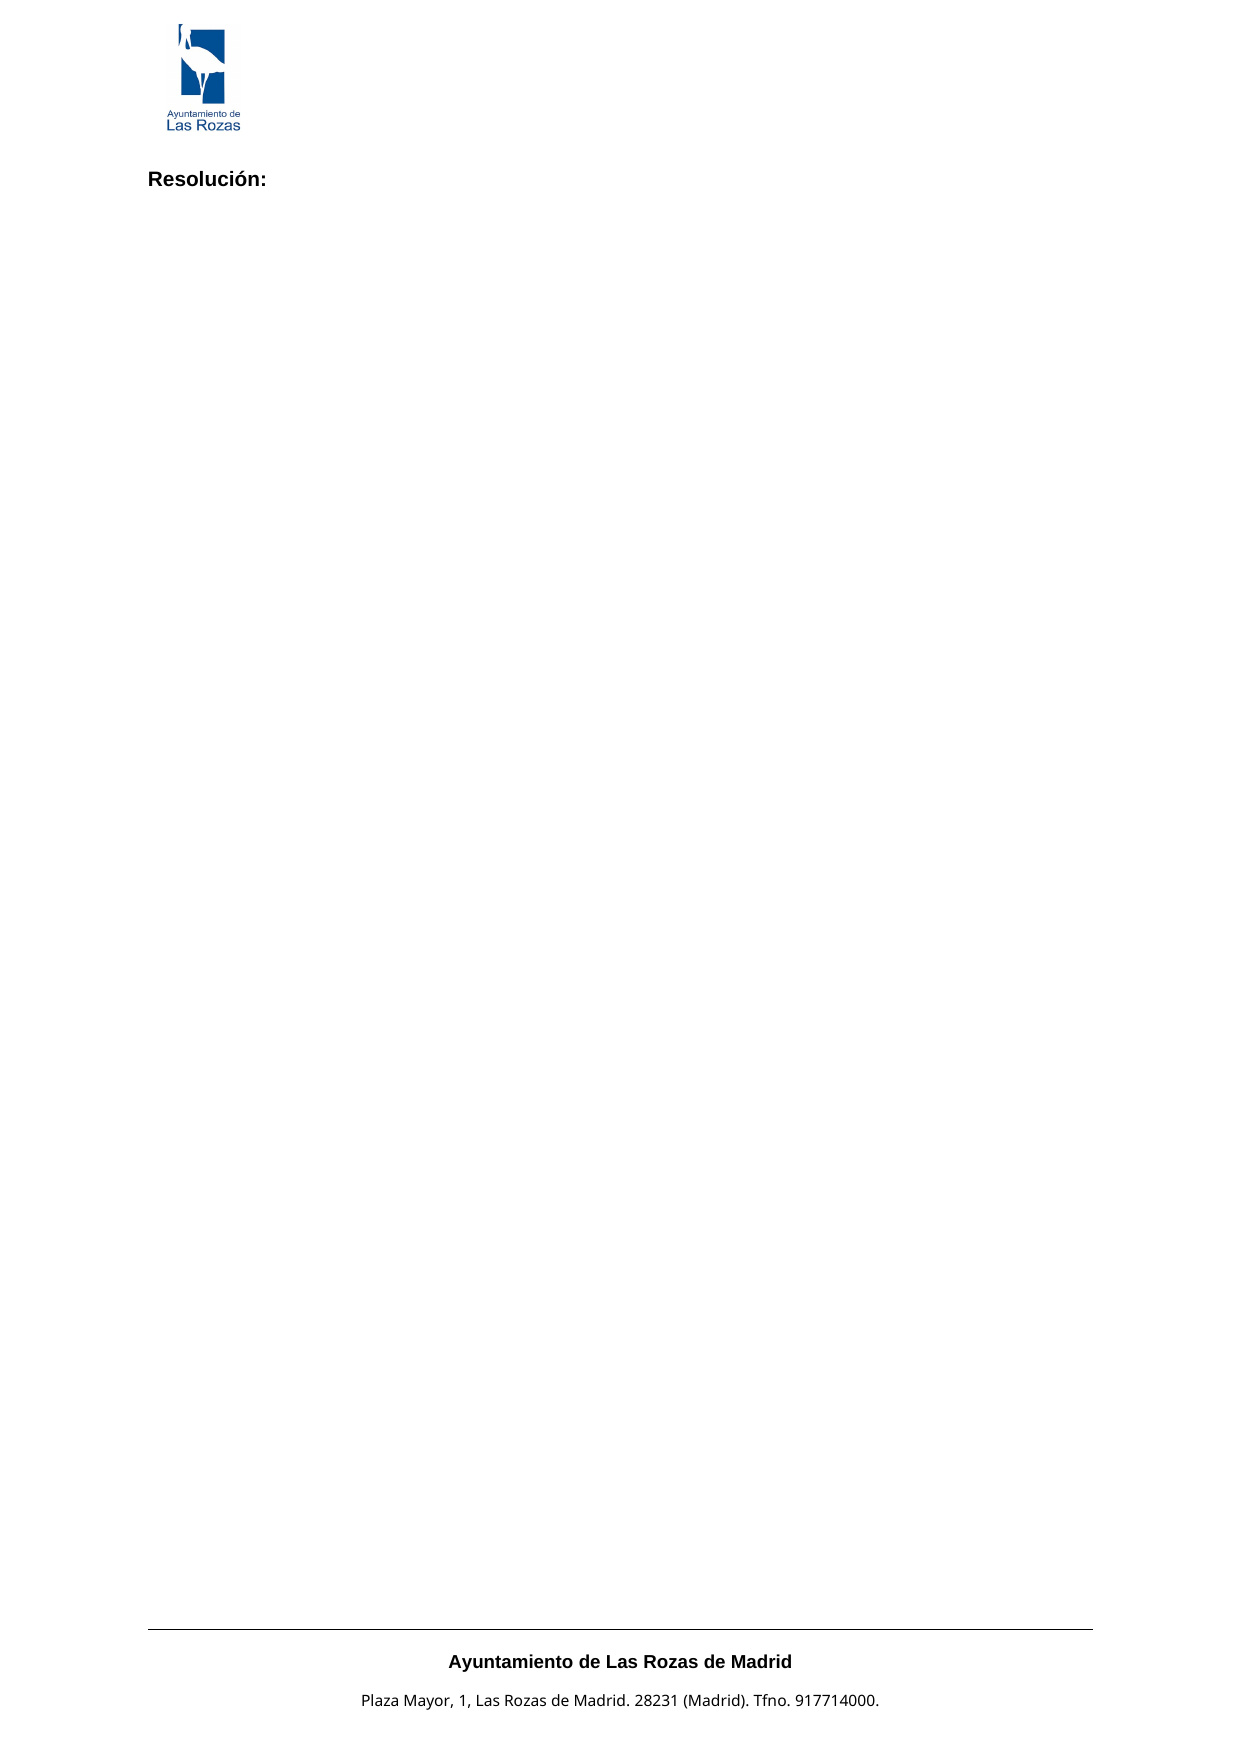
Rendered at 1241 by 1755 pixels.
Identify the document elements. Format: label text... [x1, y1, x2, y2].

subtitle Resolución: [148, 167, 1157, 191]
